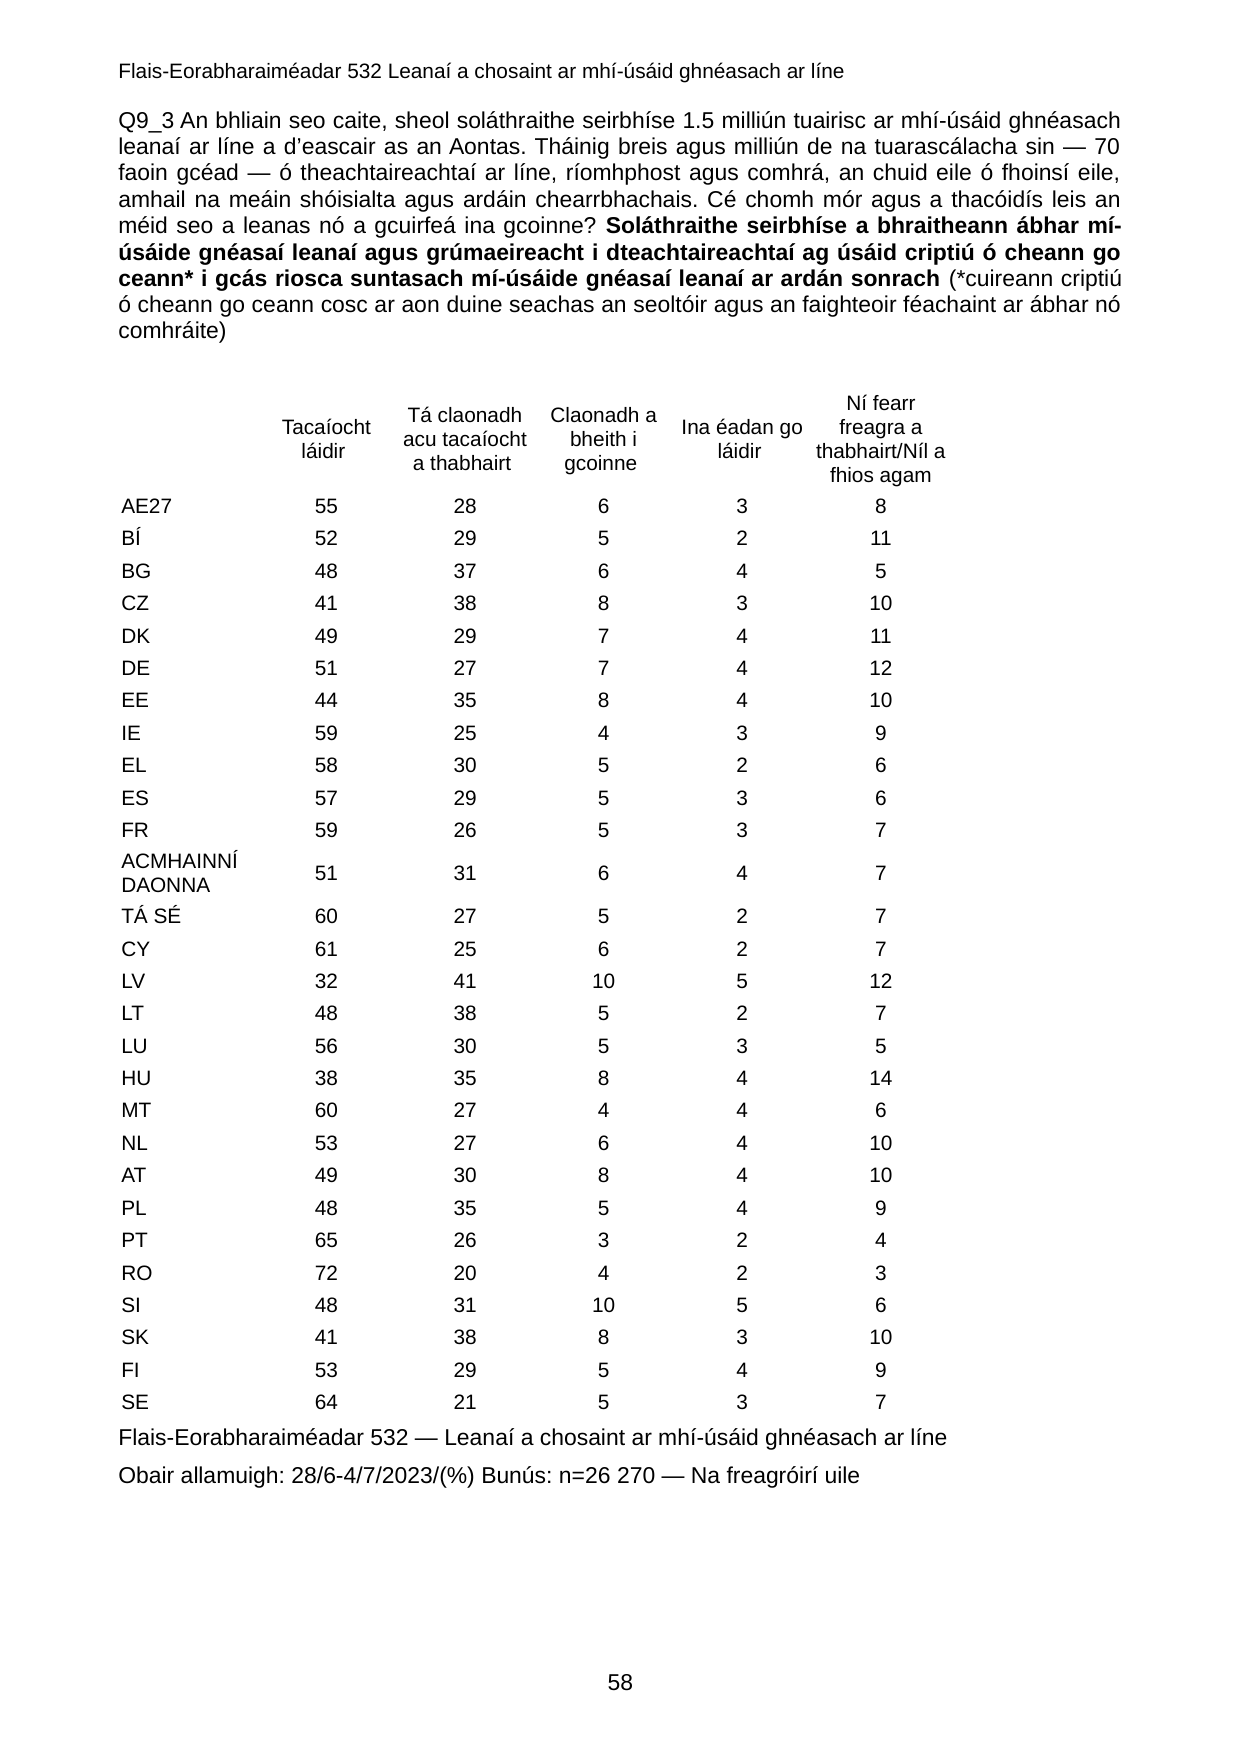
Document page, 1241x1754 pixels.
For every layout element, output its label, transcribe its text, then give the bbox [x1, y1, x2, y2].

table_cell 10 [811, 587, 950, 619]
table_cell FI [118, 1353, 257, 1386]
table_cell 59 [257, 814, 395, 846]
table_cell 8 [534, 587, 673, 619]
table_cell RO [118, 1256, 257, 1288]
table_cell LV [118, 965, 257, 997]
table_cell FR [118, 814, 257, 846]
table_cell 5 [534, 997, 673, 1029]
table_cell 27 [395, 1094, 534, 1127]
table_cell AT [118, 1159, 257, 1191]
table_cell 7 [811, 814, 950, 846]
table_cell 41 [257, 1321, 395, 1353]
table_cell 4 [673, 652, 811, 684]
table_cell 5 [811, 1029, 950, 1062]
table_cell 4 [673, 684, 811, 716]
table_cell 7 [811, 1386, 950, 1418]
table_header [118, 388, 257, 490]
table_cell PL [118, 1191, 257, 1224]
table_cell 7 [811, 846, 950, 900]
table_cell 5 [534, 749, 673, 781]
table_cell 58 [257, 749, 395, 781]
table_cell 49 [257, 1159, 395, 1191]
table_cell 25 [395, 716, 534, 749]
table_cell NL [118, 1127, 257, 1159]
table_cell IE [118, 716, 257, 749]
table_cell 5 [534, 814, 673, 846]
table_cell 60 [257, 1094, 395, 1127]
table_cell BG [118, 555, 257, 587]
table_cell 2 [673, 1256, 811, 1288]
table_cell 48 [257, 555, 395, 587]
table_cell 4 [673, 1094, 811, 1127]
table_cell 41 [257, 587, 395, 619]
table_cell SI [118, 1289, 257, 1321]
table_cell 4 [673, 1159, 811, 1191]
table_cell 8 [534, 684, 673, 716]
table_cell HU [118, 1062, 257, 1094]
table_cell 29 [395, 619, 534, 652]
table_cell 8 [534, 1062, 673, 1094]
table_cell CZ [118, 587, 257, 619]
table_cell 32 [257, 965, 395, 997]
table_cell 51 [257, 652, 395, 684]
table_cell 29 [395, 522, 534, 554]
table_header Tá claonadh acu tacaíocht a thabhairt [395, 388, 534, 490]
table_cell 20 [395, 1256, 534, 1288]
table_cell 3 [673, 587, 811, 619]
table_cell TÁ SÉ [118, 900, 257, 932]
table_cell BÍ [118, 522, 257, 554]
table_cell 64 [257, 1386, 395, 1418]
table_cell 6 [534, 1127, 673, 1159]
table_cell 4 [673, 619, 811, 652]
table_cell 9 [811, 716, 950, 749]
table_cell 4 [811, 1224, 950, 1256]
table_cell 27 [395, 652, 534, 684]
table_cell 56 [257, 1029, 395, 1062]
table_cell 8 [811, 490, 950, 522]
table_cell 35 [395, 684, 534, 716]
table_cell 2 [673, 1224, 811, 1256]
table_cell 7 [534, 652, 673, 684]
table_cell 26 [395, 1224, 534, 1256]
table_cell 6 [534, 555, 673, 587]
table_cell 48 [257, 1191, 395, 1224]
table_cell 53 [257, 1353, 395, 1386]
table_cell 4 [673, 1062, 811, 1094]
table_cell 9 [811, 1191, 950, 1224]
table_cell 38 [395, 1321, 534, 1353]
table_cell 30 [395, 1159, 534, 1191]
table_cell 30 [395, 1029, 534, 1062]
table_cell 8 [534, 1159, 673, 1191]
table_cell 5 [534, 900, 673, 932]
table_cell 4 [673, 1127, 811, 1159]
table_cell 2 [673, 522, 811, 554]
table_cell 6 [811, 1094, 950, 1127]
table_cell EE [118, 684, 257, 716]
table_cell 5 [534, 1386, 673, 1418]
table_cell 37 [395, 555, 534, 587]
table_cell 4 [673, 846, 811, 900]
text Obair allamuigh: 28/6-4/7/2023/(%) Bunús: n=26 270 — Na freagróirí uile [118, 1462, 1122, 1489]
table_cell 3 [673, 716, 811, 749]
table_cell 11 [811, 522, 950, 554]
table_cell 5 [534, 1353, 673, 1386]
table_cell 3 [673, 781, 811, 814]
table_cell 61 [257, 932, 395, 964]
table_cell 12 [811, 965, 950, 997]
table_cell 6 [811, 781, 950, 814]
table_cell 35 [395, 1191, 534, 1224]
table_cell 4 [534, 716, 673, 749]
table_cell 4 [534, 1094, 673, 1127]
table_cell 4 [673, 555, 811, 587]
table_cell 5 [534, 522, 673, 554]
table_cell 38 [257, 1062, 395, 1094]
table_cell 7 [811, 900, 950, 932]
table_cell 21 [395, 1386, 534, 1418]
table_cell 72 [257, 1256, 395, 1288]
table_cell 3 [673, 814, 811, 846]
table_cell 48 [257, 1289, 395, 1321]
table_cell 6 [534, 490, 673, 522]
table_cell 41 [395, 965, 534, 997]
table_cell 60 [257, 900, 395, 932]
table_cell 10 [534, 1289, 673, 1321]
table_cell 26 [395, 814, 534, 846]
table_cell 2 [673, 900, 811, 932]
table_cell 8 [534, 1321, 673, 1353]
table_cell 5 [811, 555, 950, 587]
table_cell DE [118, 652, 257, 684]
table_cell 35 [395, 1062, 534, 1094]
table_cell 10 [811, 1127, 950, 1159]
table_cell 38 [395, 997, 534, 1029]
table_cell 65 [257, 1224, 395, 1256]
table_cell 30 [395, 749, 534, 781]
text Flais-Eorabharaiméadar 532 — Leanaí a chosaint ar mhí-úsáid ghnéasach ar líne [118, 1424, 1122, 1450]
table_cell SE [118, 1386, 257, 1418]
table_cell 38 [395, 587, 534, 619]
table_cell 3 [673, 1386, 811, 1418]
table_cell 7 [811, 997, 950, 1029]
table_cell 44 [257, 684, 395, 716]
table_cell 59 [257, 716, 395, 749]
table_cell DK [118, 619, 257, 652]
table_cell 49 [257, 619, 395, 652]
table_cell 7 [534, 619, 673, 652]
table_cell SK [118, 1321, 257, 1353]
table_cell 10 [811, 1159, 950, 1191]
table_cell ES [118, 781, 257, 814]
table_cell 31 [395, 846, 534, 900]
table_cell MT [118, 1094, 257, 1127]
table_cell EL [118, 749, 257, 781]
table_cell 5 [534, 1029, 673, 1062]
table_cell 29 [395, 781, 534, 814]
table_cell 27 [395, 900, 534, 932]
table_cell 10 [811, 1321, 950, 1353]
table_cell 55 [257, 490, 395, 522]
table_cell 2 [673, 997, 811, 1029]
table_cell 3 [673, 1029, 811, 1062]
table_cell 29 [395, 1353, 534, 1386]
table_cell 3 [673, 1321, 811, 1353]
table_cell 7 [811, 932, 950, 964]
table_cell 10 [534, 965, 673, 997]
table_header Ina éadan go láidir [673, 388, 811, 490]
table_cell 52 [257, 522, 395, 554]
table_cell 14 [811, 1062, 950, 1094]
table_cell ACMHAINNÍ DAONNA [118, 846, 257, 900]
table_header Ní fearr freagra a thabhairt/Níl a fhios agam [811, 388, 950, 490]
table_cell 57 [257, 781, 395, 814]
table_cell LU [118, 1029, 257, 1062]
table_cell CY [118, 932, 257, 964]
table_cell 9 [811, 1353, 950, 1386]
table_cell 53 [257, 1127, 395, 1159]
table_cell 6 [811, 1289, 950, 1321]
table_cell 12 [811, 652, 950, 684]
table_cell 5 [534, 781, 673, 814]
table_cell 2 [673, 749, 811, 781]
table_cell 11 [811, 619, 950, 652]
table_cell 5 [673, 1289, 811, 1321]
table_cell PT [118, 1224, 257, 1256]
table_cell 25 [395, 932, 534, 964]
table_cell AE27 [118, 490, 257, 522]
table_cell 28 [395, 490, 534, 522]
table_cell 6 [534, 846, 673, 900]
table_cell 51 [257, 846, 395, 900]
table_cell 10 [811, 684, 950, 716]
table_cell 6 [811, 749, 950, 781]
table_cell 4 [534, 1256, 673, 1288]
table_cell 3 [811, 1256, 950, 1288]
table_cell LT [118, 997, 257, 1029]
table_cell 2 [673, 932, 811, 964]
table_cell 4 [673, 1353, 811, 1386]
text Q9_3 An bhliain seo caite, sheol soláthraithe seirbhíse 1.5 milliún tuairisc ar mhí-úsáid ghnéasach leanaí ar líne a d’eascair as an Aontas. Tháinig breis agus milliún de na tuarascálacha sin — 70 faoin gcéad — ó theachtaireachtaí ar líne, ríomhphost agus comhrá, an chuid eile ó fhoinsí eile, amhail na meáin shóisialta agus ardáin chearrbhachais. Cé chomh mór agus a thacóidís leis an méid seo a leanas nó a gcuirfeá ina gcoinne? Soláthraithe seirbhíse a bhraitheann ábhar mí-úsáide gnéasaí leanaí agus grúmaeireacht i dteachtaireachtaí ag úsáid criptiú ó cheann go ceann* i gcás riosca suntasach mí-úsáide gnéasaí leanaí ar ardán sonrach (*cuireann criptiú ó cheann go ceann cosc ar aon duine seachas an seoltóir agus an faighteoir féachaint ar ábhar nó comhráite) [118, 107, 1122, 344]
table_cell 5 [673, 965, 811, 997]
table_cell 48 [257, 997, 395, 1029]
table_cell 31 [395, 1289, 534, 1321]
table_cell 3 [534, 1224, 673, 1256]
table_cell 3 [673, 490, 811, 522]
table_cell 5 [534, 1191, 673, 1224]
table_cell 6 [534, 932, 673, 964]
table_header Claonadh a bheith i gcoinne [534, 388, 673, 490]
table_header Tacaíocht láidir [257, 388, 395, 490]
table_cell 27 [395, 1127, 534, 1159]
table_cell 4 [673, 1191, 811, 1224]
